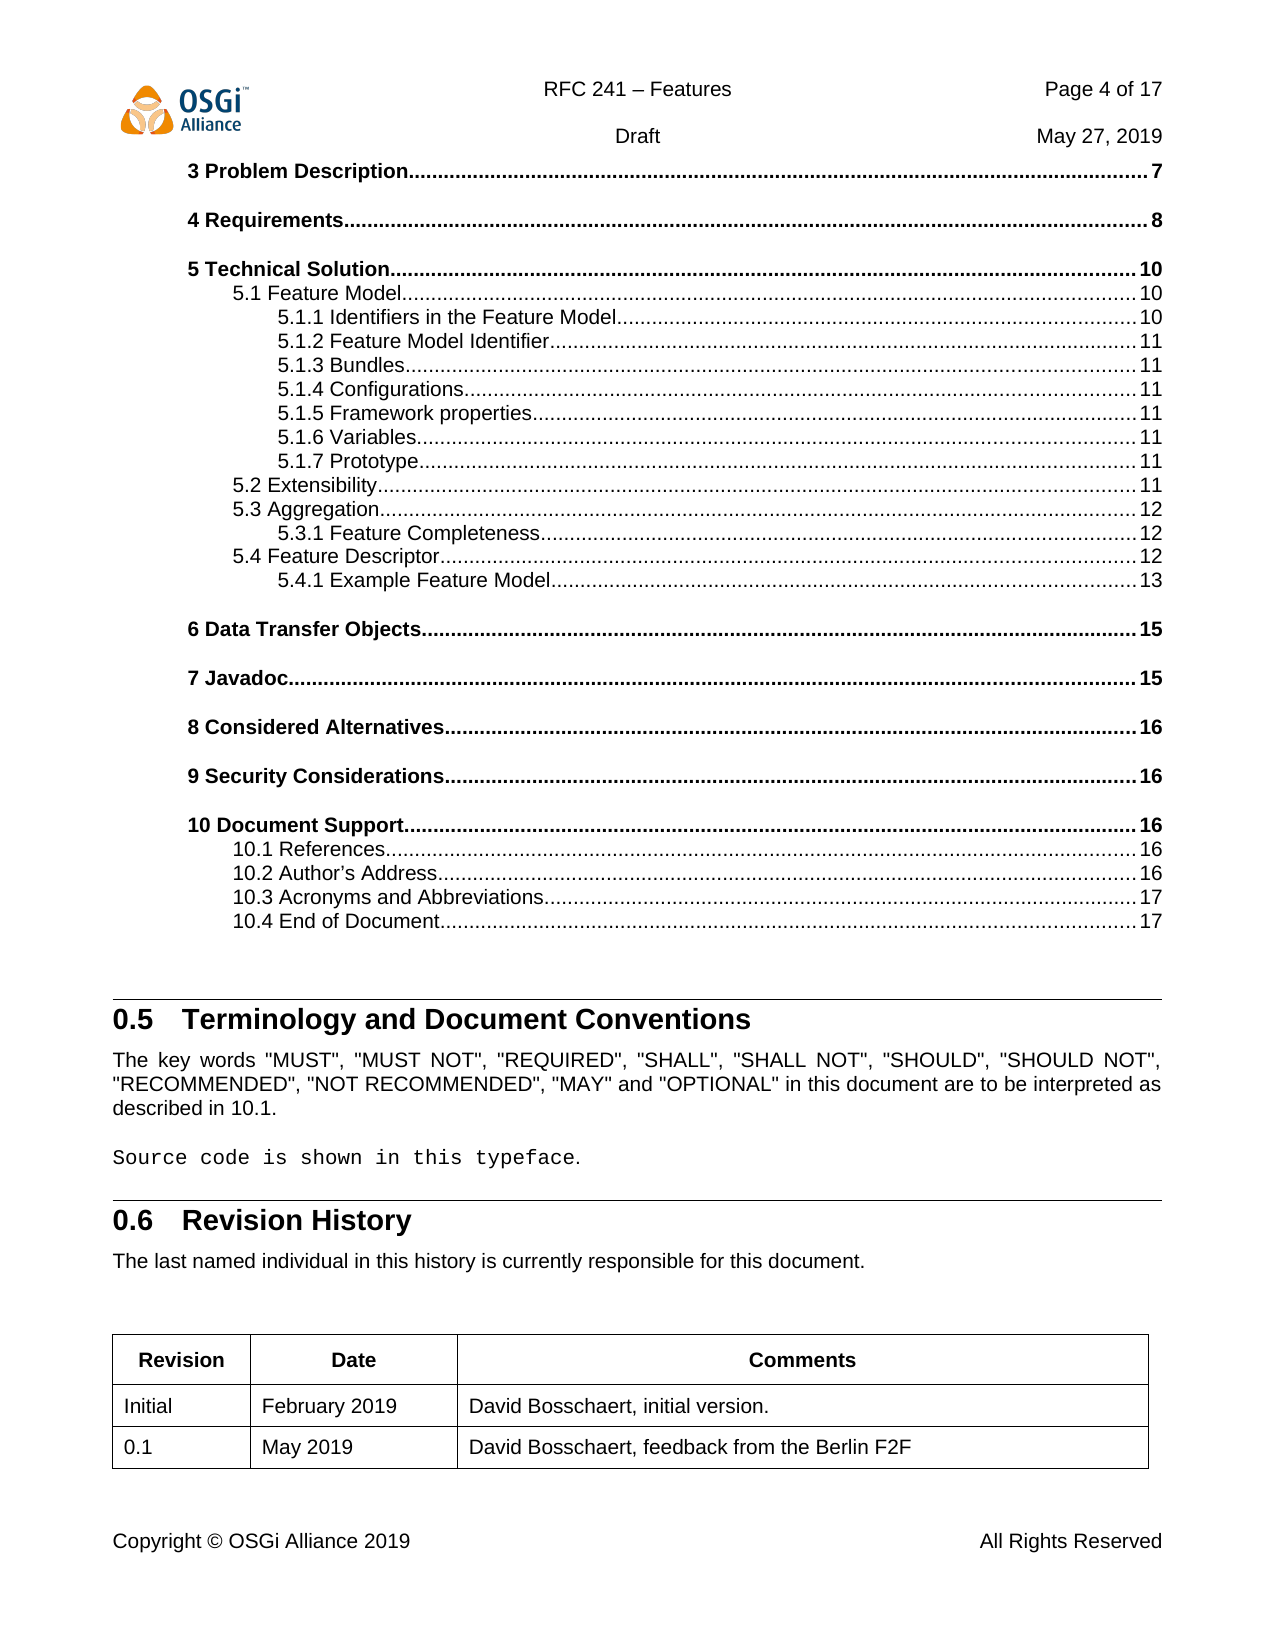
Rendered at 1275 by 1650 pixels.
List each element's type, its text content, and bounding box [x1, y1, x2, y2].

text Source code is shown in this typeface. [112, 1144, 1162, 1170]
text 9 Security Considerations 16 [187, 764, 1162, 788]
table_cell February 2019 [251, 1385, 457, 1426]
table_cell May 2019 [251, 1427, 457, 1467]
text 5.1.6 Variables 11 [277, 424, 1162, 448]
text 10.4 End of Document 17 [232, 909, 1162, 933]
text 5.4.1 Example Feature Model 13 [277, 568, 1162, 592]
text 5.4 Feature Descriptor 12 [232, 544, 1162, 568]
subtitle Terminology and Document Conventions [112, 1000, 1162, 1035]
text 10 Document Support 16 [187, 813, 1162, 837]
table_header Date [251, 1335, 457, 1384]
table_cell David Bosschaert, initial version. [458, 1385, 1148, 1426]
text The key words "MUST", "MUST NOT", "REQUIRED", "SHALL", "SHALL NOT", "SHOULD", "SHOULD NOT", "RECOMMENDED", "NOT RECOMMENDED", "MAY" and "OPTIONAL" in this document are to be interpreted as described in 10.1. [112, 1048, 1162, 1119]
text 5.2 Extensibility 11 [232, 472, 1162, 496]
text 10.1 References 16 [232, 837, 1162, 861]
text 5.3.1 Feature Completeness 12 [277, 520, 1162, 544]
picture [113, 78, 257, 142]
text 5.1.3 Bundles 11 [277, 353, 1162, 377]
table_cell Initial [113, 1385, 250, 1426]
text 10.2 Author’s Address 16 [232, 861, 1162, 885]
subtitle Revision History [112, 1201, 1162, 1236]
text 7 Javadoc 15 [187, 666, 1162, 690]
text 5 Technical Solution 10 [187, 257, 1162, 281]
text The last named individual in this history is currently responsible for this document. [112, 1249, 1162, 1273]
text 5.1.2 Feature Model Identifier 11 [277, 329, 1162, 353]
table_header Comments [458, 1335, 1148, 1384]
text 10.3 Acronyms and Abbreviations 17 [232, 885, 1162, 909]
text 3 Problem Description 7 [187, 159, 1162, 183]
text 6 Data Transfer Objects 15 [187, 617, 1162, 641]
text 5.1.4 Configurations 11 [277, 377, 1162, 401]
text 5.1.7 Prototype 11 [277, 448, 1162, 472]
text 5.1 Feature Model 10 [232, 281, 1162, 305]
text 5.3 Aggregation 12 [232, 496, 1162, 520]
text 5.1.5 Framework properties 11 [277, 401, 1162, 424]
text 8 Considered Alternatives 16 [187, 715, 1162, 739]
table_cell David Bosschaert, feedback from the Berlin F2F [458, 1427, 1148, 1467]
table_cell 0.1 [113, 1427, 250, 1467]
table_header Revision [113, 1335, 250, 1384]
text 4 Requirements 8 [187, 208, 1162, 232]
text 5.1.1 Identifiers in the Feature Model 10 [277, 305, 1162, 329]
